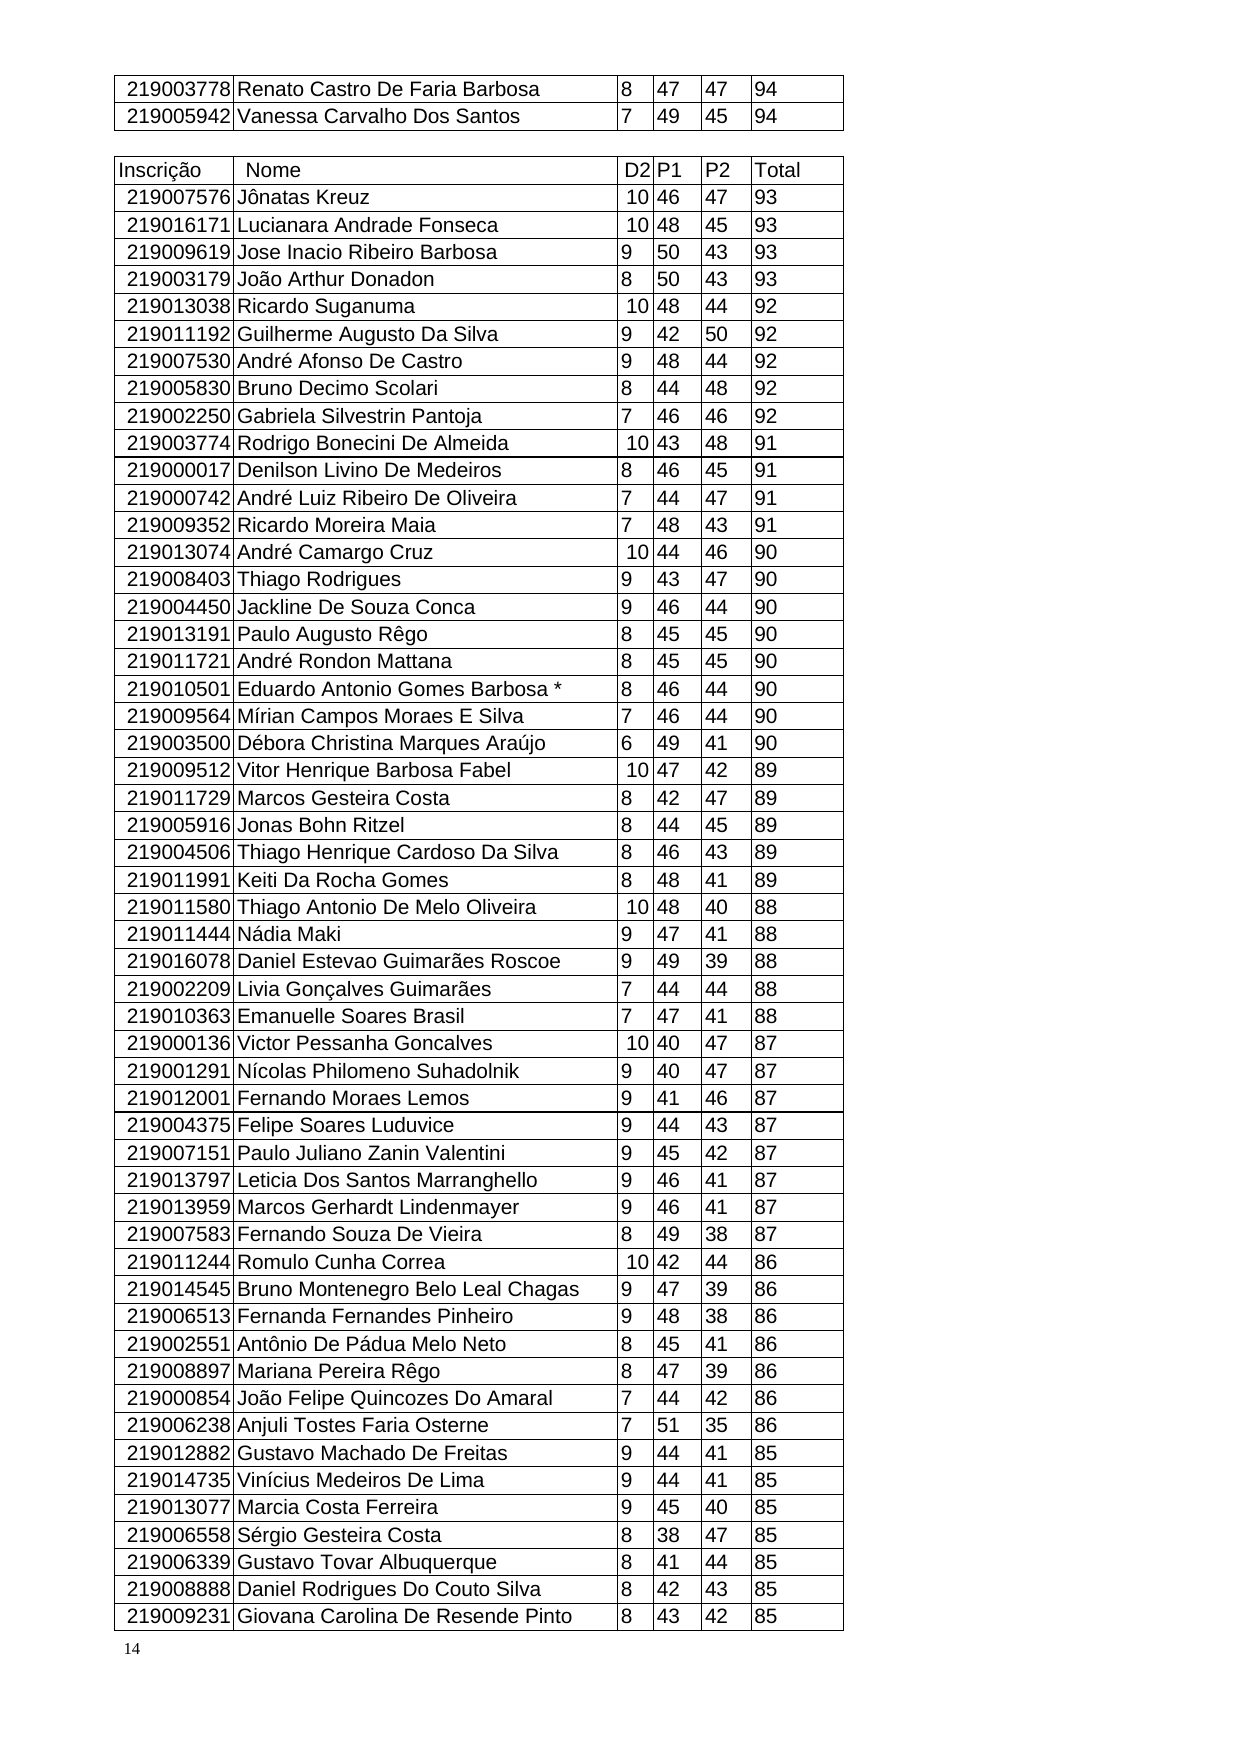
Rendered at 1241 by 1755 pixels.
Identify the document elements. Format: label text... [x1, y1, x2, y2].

table_cell Marcos Gesteira Costa [234, 785, 617, 811]
table_cell 46 [654, 185, 701, 211]
table_cell 42 [654, 1576, 701, 1603]
table_cell 219009352 [115, 512, 233, 538]
table_cell 46 [654, 676, 701, 702]
table_cell Bruno Montenegro Belo Leal Chagas [234, 1276, 617, 1302]
table_cell 48 [654, 348, 701, 374]
table_cell Mírian Campos Moraes E Silva [234, 703, 617, 729]
table_cell Paulo Juliano Zanin Valentini [234, 1140, 617, 1166]
table_cell 44 [654, 1467, 701, 1493]
table_cell 7 [618, 485, 653, 511]
table_cell 47 [654, 921, 701, 948]
table_cell 10 [618, 758, 653, 784]
table_cell 219012001 [115, 1085, 233, 1111]
table_cell 219013959 [115, 1194, 233, 1221]
table_cell 44 [702, 348, 751, 374]
table_cell 44 [654, 976, 701, 1002]
table_cell 7 [618, 976, 653, 1002]
table_cell 41 [702, 1003, 751, 1029]
table_cell 92 [752, 403, 843, 429]
table_cell 44 [702, 1549, 751, 1575]
table_cell Guilherme Augusto Da Silva [234, 321, 617, 347]
table_cell 219008888 [115, 1576, 233, 1603]
table_cell Daniel Estevao Guimarães Roscoe [234, 949, 617, 975]
table_cell Thiago Antonio De Melo Oliveira [234, 894, 617, 920]
table_cell 43 [654, 1604, 701, 1630]
table_cell 85 [752, 1522, 843, 1548]
table_cell Ricardo Moreira Maia [234, 512, 617, 538]
table_cell 9 [618, 1495, 653, 1521]
table_cell 8 [618, 840, 653, 866]
table_cell 41 [702, 1167, 751, 1193]
table_cell 41 [702, 1440, 751, 1466]
table_cell 219007530 [115, 348, 233, 374]
table_cell 42 [654, 321, 701, 347]
table_cell 219008403 [115, 567, 233, 593]
table_cell 8 [618, 1522, 653, 1548]
table_cell 40 [702, 894, 751, 920]
table_cell 47 [702, 1031, 751, 1057]
table_cell 8 [618, 867, 653, 893]
table_cell 219000854 [115, 1385, 233, 1412]
table_cell 219000742 [115, 485, 233, 511]
table_cell André Luiz Ribeiro De Oliveira [234, 485, 617, 511]
table_cell 9 [618, 1113, 653, 1139]
table_cell 219012882 [115, 1440, 233, 1466]
table_cell 8 [618, 1604, 653, 1630]
table_cell 9 [618, 594, 653, 620]
table_cell 48 [654, 212, 701, 238]
table_cell 46 [702, 539, 751, 566]
table_cell 219013074 [115, 539, 233, 566]
table_cell 8 [618, 1549, 653, 1575]
table_cell 7 [618, 403, 653, 429]
table_cell 47 [654, 758, 701, 784]
table_cell Jose Inacio Ribeiro Barbosa [234, 239, 617, 265]
table_cell 219005942 [115, 103, 233, 129]
table_cell Paulo Augusto Rêgo [234, 621, 617, 647]
table_cell 39 [702, 949, 751, 975]
table_cell 219005830 [115, 376, 233, 402]
table_cell 6 [618, 730, 653, 757]
table_cell 219001291 [115, 1058, 233, 1084]
table_cell 45 [702, 812, 751, 838]
table_cell 219011244 [115, 1249, 233, 1275]
table_cell 93 [752, 266, 843, 293]
table_cell 39 [702, 1358, 751, 1384]
table_cell 8 [618, 1331, 653, 1357]
table_cell 40 [654, 1058, 701, 1084]
table_cell 90 [752, 539, 843, 566]
table_cell Thiago Henrique Cardoso Da Silva [234, 840, 617, 866]
table_cell 50 [702, 321, 751, 347]
table_cell Anjuli Tostes Faria Osterne [234, 1413, 617, 1439]
table_cell Renato Castro De Faria Barbosa [234, 76, 617, 102]
table_cell 48 [702, 376, 751, 402]
table_cell 87 [752, 1113, 843, 1139]
table_cell Daniel Rodrigues Do Couto Silva [234, 1576, 617, 1603]
table_cell 38 [702, 1222, 751, 1248]
table_cell 87 [752, 1167, 843, 1193]
table_cell 39 [702, 1276, 751, 1302]
table_cell 10 [618, 430, 653, 456]
table_cell Thiago Rodrigues [234, 567, 617, 593]
table_cell 44 [702, 676, 751, 702]
table_cell 44 [702, 594, 751, 620]
table_cell 48 [654, 1304, 701, 1330]
table_cell 92 [752, 321, 843, 347]
table_cell 9 [618, 1058, 653, 1084]
table_cell 48 [654, 894, 701, 920]
table_cell 87 [752, 1058, 843, 1084]
table_cell 219006513 [115, 1304, 233, 1330]
table_cell 47 [654, 1276, 701, 1302]
table_cell 42 [654, 1249, 701, 1275]
table_cell 94 [752, 76, 843, 102]
table_cell 10 [618, 294, 653, 320]
table_cell João Arthur Donadon [234, 266, 617, 293]
table_cell 47 [654, 1003, 701, 1029]
table_cell Fernanda Fernandes Pinheiro [234, 1304, 617, 1330]
table_cell 7 [618, 512, 653, 538]
table_cell 9 [618, 1140, 653, 1166]
table_cell 9 [618, 1194, 653, 1221]
table_cell Fernando Moraes Lemos [234, 1085, 617, 1111]
table_cell 46 [654, 1167, 701, 1193]
table_cell 219002250 [115, 403, 233, 429]
table_header Nome [234, 157, 617, 183]
table_cell 90 [752, 703, 843, 729]
table_cell 9 [618, 1167, 653, 1193]
table_cell 45 [654, 1495, 701, 1521]
table_cell 89 [752, 812, 843, 838]
table_header D2 [618, 157, 653, 183]
table_cell Nádia Maki [234, 921, 617, 948]
table_cell 90 [752, 621, 843, 647]
table_cell 85 [752, 1495, 843, 1521]
table_cell 8 [618, 1576, 653, 1603]
table_cell 91 [752, 430, 843, 456]
table_cell 219016171 [115, 212, 233, 238]
table_cell André Rondon Mattana [234, 649, 617, 675]
table_cell Giovana Carolina De Resende Pinto [234, 1604, 617, 1630]
table_cell 46 [702, 403, 751, 429]
table_cell 8 [618, 1222, 653, 1248]
table_cell 43 [702, 840, 751, 866]
table_cell Gustavo Machado De Freitas [234, 1440, 617, 1466]
table_cell 219002209 [115, 976, 233, 1002]
table_cell Ricardo Suganuma [234, 294, 617, 320]
table_cell 10 [618, 539, 653, 566]
table_header P1 [654, 157, 701, 183]
table_cell 89 [752, 840, 843, 866]
table_cell 45 [654, 1331, 701, 1357]
table_cell 41 [702, 1331, 751, 1357]
table_cell André Afonso De Castro [234, 348, 617, 374]
table_cell 48 [702, 430, 751, 456]
table_cell 9 [618, 921, 653, 948]
table_cell 219014545 [115, 1276, 233, 1302]
table_cell 219009231 [115, 1604, 233, 1630]
table_cell 38 [654, 1522, 701, 1548]
table_cell 7 [618, 103, 653, 129]
table_cell 43 [702, 1113, 751, 1139]
table_cell 47 [702, 185, 751, 211]
table_cell 9 [618, 348, 653, 374]
table_cell Jonas Bohn Ritzel [234, 812, 617, 838]
table_cell 219013191 [115, 621, 233, 647]
table_cell 47 [654, 76, 701, 102]
table_cell Lucianara Andrade Fonseca [234, 212, 617, 238]
table_cell 44 [654, 376, 701, 402]
table_cell 91 [752, 458, 843, 484]
table_cell 92 [752, 294, 843, 320]
table_cell 8 [618, 812, 653, 838]
table_header Inscrição [115, 157, 233, 183]
table_cell 86 [752, 1276, 843, 1302]
table_cell 45 [702, 621, 751, 647]
table_cell 7 [618, 1003, 653, 1029]
table_cell 85 [752, 1604, 843, 1630]
table_cell 219016078 [115, 949, 233, 975]
table_cell 46 [654, 403, 701, 429]
table_cell Eduardo Antonio Gomes Barbosa * [234, 676, 617, 702]
table_cell 10 [618, 1249, 653, 1275]
table_cell 50 [654, 266, 701, 293]
table_cell 91 [752, 485, 843, 511]
table_cell 88 [752, 921, 843, 948]
table_cell Rodrigo Bonecini De Almeida [234, 430, 617, 456]
table_cell 89 [752, 785, 843, 811]
table_cell 219003500 [115, 730, 233, 757]
table_cell 219008897 [115, 1358, 233, 1384]
table_cell 42 [702, 1140, 751, 1166]
table_cell 219013797 [115, 1167, 233, 1193]
table_cell 219011192 [115, 321, 233, 347]
table_cell 219000017 [115, 458, 233, 484]
table_cell 45 [702, 103, 751, 129]
table_cell 9 [618, 949, 653, 975]
table_cell 46 [654, 703, 701, 729]
table_cell Leticia Dos Santos Marranghello [234, 1167, 617, 1193]
table_cell 9 [618, 239, 653, 265]
table_cell 88 [752, 976, 843, 1002]
table_cell Vinícius Medeiros De Lima [234, 1467, 617, 1493]
table_cell 44 [702, 976, 751, 1002]
table_cell 9 [618, 567, 653, 593]
table_cell 47 [702, 485, 751, 511]
table_cell 40 [654, 1031, 701, 1057]
table_cell 90 [752, 730, 843, 757]
table_cell 86 [752, 1331, 843, 1357]
table_cell 86 [752, 1413, 843, 1439]
table_cell Vanessa Carvalho Dos Santos [234, 103, 617, 129]
table_cell 88 [752, 949, 843, 975]
table_header P2 [702, 157, 751, 183]
table_cell 43 [702, 1576, 751, 1603]
table_cell Felipe Soares Luduvice [234, 1113, 617, 1139]
table_cell 8 [618, 76, 653, 102]
table_cell 219007583 [115, 1222, 233, 1248]
table_cell 219011580 [115, 894, 233, 920]
table_cell 219002551 [115, 1331, 233, 1357]
table_cell 48 [654, 512, 701, 538]
table_cell 49 [654, 103, 701, 129]
table_cell 219011729 [115, 785, 233, 811]
table_cell 219011721 [115, 649, 233, 675]
table_cell Sérgio Gesteira Costa [234, 1522, 617, 1548]
table_cell 86 [752, 1249, 843, 1275]
table_cell Débora Christina Marques Araújo [234, 730, 617, 757]
table_cell 44 [654, 812, 701, 838]
table_cell 10 [618, 1031, 653, 1057]
table_cell 47 [702, 567, 751, 593]
table_cell 42 [702, 758, 751, 784]
table_cell 45 [654, 1140, 701, 1166]
table_cell Fernando Souza De Vieira [234, 1222, 617, 1248]
table_cell 219009619 [115, 239, 233, 265]
table_cell 88 [752, 894, 843, 920]
table_cell 93 [752, 239, 843, 265]
table_cell 219005916 [115, 812, 233, 838]
table_cell 8 [618, 1358, 653, 1384]
table_cell 44 [654, 539, 701, 566]
table_cell 8 [618, 376, 653, 402]
table_cell 45 [654, 649, 701, 675]
table_cell 46 [654, 840, 701, 866]
table_cell Nícolas Philomeno Suhadolnik [234, 1058, 617, 1084]
table_cell 47 [702, 1058, 751, 1084]
table_cell 87 [752, 1222, 843, 1248]
table_cell 87 [752, 1031, 843, 1057]
table_cell 9 [618, 1467, 653, 1493]
table_cell 10 [618, 894, 653, 920]
table_cell 43 [702, 512, 751, 538]
table_cell 219006558 [115, 1522, 233, 1548]
table_cell 42 [702, 1385, 751, 1412]
table_cell 41 [654, 1085, 701, 1111]
table_cell 219006238 [115, 1413, 233, 1439]
table_cell 219013038 [115, 294, 233, 320]
table_cell 89 [752, 758, 843, 784]
table_cell Gustavo Tovar Albuquerque [234, 1549, 617, 1575]
table_cell 35 [702, 1413, 751, 1439]
table_cell 43 [654, 430, 701, 456]
table_cell 85 [752, 1549, 843, 1575]
table_cell Antônio De Pádua Melo Neto [234, 1331, 617, 1357]
table_cell Gabriela Silvestrin Pantoja [234, 403, 617, 429]
table_cell 46 [702, 1085, 751, 1111]
table_cell 46 [654, 594, 701, 620]
table_cell 9 [618, 1276, 653, 1302]
table_cell 94 [752, 103, 843, 129]
table_cell 219014735 [115, 1467, 233, 1493]
table_cell Bruno Decimo Scolari [234, 376, 617, 402]
table_cell 219003179 [115, 266, 233, 293]
table_cell 42 [654, 785, 701, 811]
table_cell 87 [752, 1140, 843, 1166]
table_cell 8 [618, 621, 653, 647]
table_cell 8 [618, 266, 653, 293]
table_cell 51 [654, 1413, 701, 1439]
table_cell 50 [654, 239, 701, 265]
table_cell 219003778 [115, 76, 233, 102]
table_cell 41 [702, 1194, 751, 1221]
table_cell 9 [618, 1085, 653, 1111]
table_cell 48 [654, 867, 701, 893]
table_cell 9 [618, 321, 653, 347]
table_cell 41 [702, 730, 751, 757]
table_cell 90 [752, 594, 843, 620]
table_cell Livia Gonçalves Guimarães [234, 976, 617, 1002]
table_cell 89 [752, 867, 843, 893]
table_cell 87 [752, 1194, 843, 1221]
table_cell 41 [702, 1467, 751, 1493]
table_cell 44 [702, 703, 751, 729]
table_cell Marcia Costa Ferreira [234, 1495, 617, 1521]
table_cell 219011444 [115, 921, 233, 948]
table_cell 43 [654, 567, 701, 593]
table_cell Jackline De Souza Conca [234, 594, 617, 620]
table_cell 219009512 [115, 758, 233, 784]
table_cell 219010363 [115, 1003, 233, 1029]
table_cell 45 [702, 212, 751, 238]
table_cell 92 [752, 376, 843, 402]
table_cell Romulo Cunha Correa [234, 1249, 617, 1275]
table_cell 91 [752, 512, 843, 538]
table_cell 9 [618, 1304, 653, 1330]
table_cell 44 [654, 1440, 701, 1466]
table_cell 219006339 [115, 1549, 233, 1575]
table_cell 38 [702, 1304, 751, 1330]
table_cell Denilson Livino De Medeiros [234, 458, 617, 484]
table_cell 219013077 [115, 1495, 233, 1521]
table_cell 219010501 [115, 676, 233, 702]
table_cell 45 [702, 458, 751, 484]
table_cell 7 [618, 1413, 653, 1439]
table_cell 85 [752, 1467, 843, 1493]
table_cell 43 [702, 239, 751, 265]
table_cell 92 [752, 348, 843, 374]
table_cell Emanuelle Soares Brasil [234, 1003, 617, 1029]
table_cell 219004450 [115, 594, 233, 620]
table_cell 86 [752, 1304, 843, 1330]
table_cell 44 [654, 485, 701, 511]
table_cell 88 [752, 1003, 843, 1029]
table_cell 219000136 [115, 1031, 233, 1057]
table_cell 49 [654, 730, 701, 757]
table_cell Keiti Da Rocha Gomes [234, 867, 617, 893]
table_cell 219009564 [115, 703, 233, 729]
table_cell 41 [654, 1549, 701, 1575]
table_cell 9 [618, 1440, 653, 1466]
table_cell 8 [618, 676, 653, 702]
table_cell 42 [702, 1604, 751, 1630]
table_cell 8 [618, 649, 653, 675]
table_cell 87 [752, 1085, 843, 1111]
table_cell 93 [752, 185, 843, 211]
table_cell 44 [702, 1249, 751, 1275]
table_cell 7 [618, 1385, 653, 1412]
table_cell Marcos Gerhardt Lindenmayer [234, 1194, 617, 1221]
table_cell 8 [618, 458, 653, 484]
table_cell 219004506 [115, 840, 233, 866]
table_cell 44 [654, 1385, 701, 1412]
table_cell 45 [702, 649, 751, 675]
table_cell 47 [654, 1358, 701, 1384]
table_cell Mariana Pereira Rêgo [234, 1358, 617, 1384]
table_cell Vitor Henrique Barbosa Fabel [234, 758, 617, 784]
table_cell 90 [752, 676, 843, 702]
table_cell 86 [752, 1385, 843, 1412]
table_cell 48 [654, 294, 701, 320]
table_cell 219007576 [115, 185, 233, 211]
table_cell 93 [752, 212, 843, 238]
table_cell 90 [752, 567, 843, 593]
table_cell 45 [654, 621, 701, 647]
table_cell 219011991 [115, 867, 233, 893]
table_cell 40 [702, 1495, 751, 1521]
table_cell 85 [752, 1440, 843, 1466]
table_cell 49 [654, 1222, 701, 1248]
table_cell 7 [618, 703, 653, 729]
table_cell Victor Pessanha Goncalves [234, 1031, 617, 1057]
table_cell 43 [702, 266, 751, 293]
table_cell 85 [752, 1576, 843, 1603]
table_cell 10 [618, 185, 653, 211]
table_cell 49 [654, 949, 701, 975]
table_cell 86 [752, 1358, 843, 1384]
table_cell 8 [618, 785, 653, 811]
table_cell João Felipe Quincozes Do Amaral [234, 1385, 617, 1412]
table_cell 219004375 [115, 1113, 233, 1139]
table_cell 47 [702, 1522, 751, 1548]
table_cell 90 [752, 649, 843, 675]
table_cell 219007151 [115, 1140, 233, 1166]
table_cell 219003774 [115, 430, 233, 456]
table_cell 10 [618, 212, 653, 238]
table_cell 47 [702, 785, 751, 811]
table_cell 41 [702, 867, 751, 893]
table_cell 44 [654, 1113, 701, 1139]
table_cell 41 [702, 921, 751, 948]
table_cell 46 [654, 1194, 701, 1221]
table_cell 46 [654, 458, 701, 484]
table_cell Jônatas Kreuz [234, 185, 617, 211]
table_cell 47 [702, 76, 751, 102]
table_cell André Camargo Cruz [234, 539, 617, 566]
table_header Total [752, 157, 843, 183]
table_cell 44 [702, 294, 751, 320]
